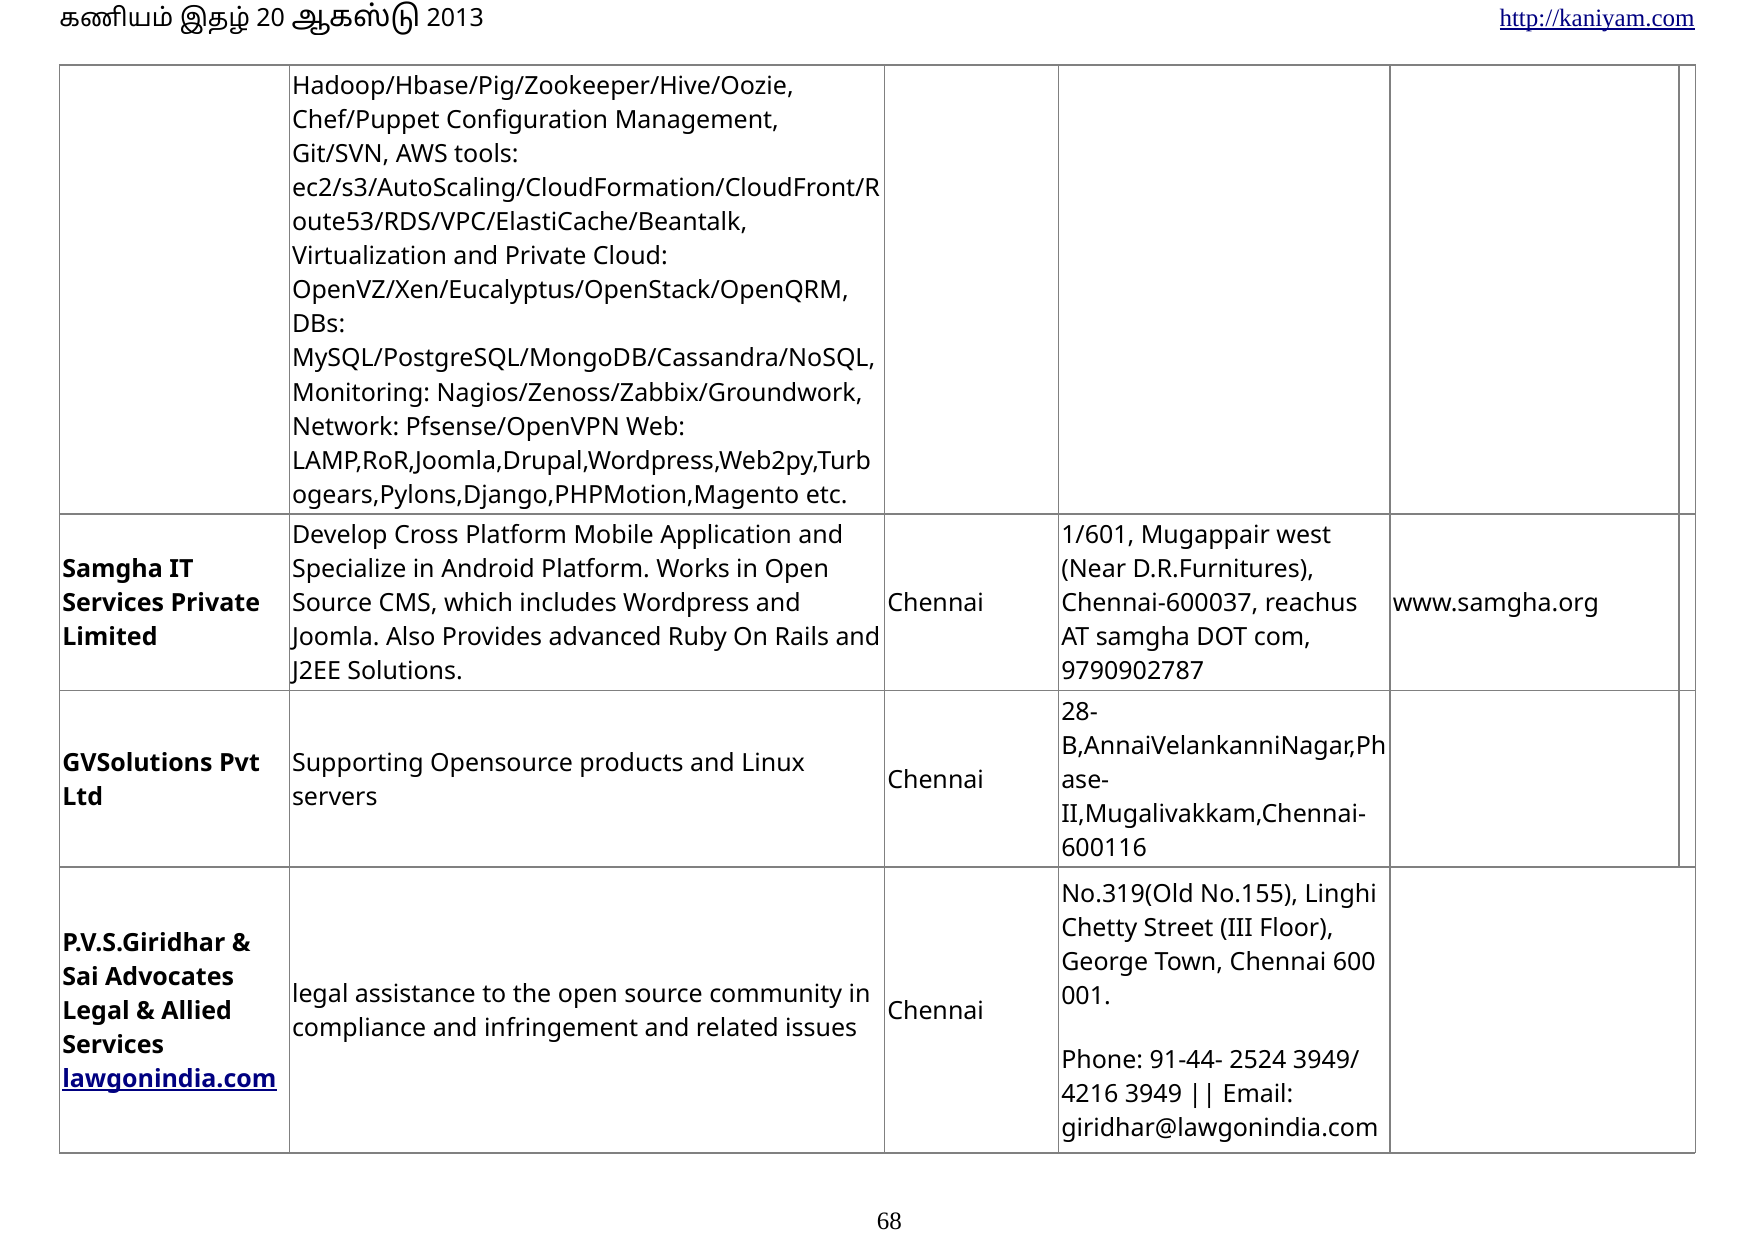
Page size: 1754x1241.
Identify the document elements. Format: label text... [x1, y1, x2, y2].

table_cell P.V.S.Giridhar & Sai Advocates Legal & Allied Services lawgonindia.com [60, 868, 289, 1152]
table_cell [1391, 868, 1695, 1152]
table_cell [1680, 515, 1695, 690]
table_cell No.319(Old No.155), Linghi Chetty Street (III Floor), George Town, Chennai 600 001. Phone: 91-44- 2524 3949/ 4216 3949 || Email: giridhar@lawgonindia.com [1059, 868, 1389, 1152]
table_cell www.samgha.org [1391, 515, 1678, 690]
table_cell Develop Cross Platform Mobile Application and Specialize in Android Platform. Works in Open Source CMS, which includes Wordpress and Joomla. Also Provides advanced Ruby On Rails and J2EE Solutions. [290, 515, 884, 690]
table_cell legal assistance to the open source community in compliance and infringement and related issues [290, 868, 884, 1152]
table_cell Samgha IT Services Private Limited [60, 515, 289, 690]
table_cell GVSolutions Pvt Ltd [60, 691, 289, 866]
table_cell 28-B,AnnaiVelankanniNagar,Phase-II,Mugalivakkam,Chennai-600116 [1059, 691, 1389, 866]
table_cell Chennai [885, 691, 1058, 866]
table_cell [1059, 66, 1389, 513]
table_cell [1680, 66, 1695, 513]
table_cell [60, 66, 289, 513]
table_cell Chennai [885, 868, 1058, 1152]
table_cell [1391, 66, 1678, 513]
table_cell [1391, 691, 1678, 866]
table_cell [885, 66, 1058, 513]
table_cell [1680, 691, 1695, 866]
table_cell Hadoop/Hbase/Pig/Zookeeper/Hive/Oozie, Chef/Puppet Configuration Management, Git/SVN, AWS tools: ec2/s3/AutoScaling/CloudFormation/CloudFront/Route53/RDS/VPC/ElastiCache/Beantalk, Virtualization and Private Cloud: OpenVZ/Xen/Eucalyptus/OpenStack/OpenQRM, DBs: MySQL/PostgreSQL/MongoDB/Cassandra/NoSQL, Monitoring: Nagios/Zenoss/Zabbix/Groundwork, Network: Pfsense/OpenVPN Web: LAMP,RoR,Joomla,Drupal,Wordpress,Web2py,Turbogears,Pylons,Django,PHPMotion,Magento etc. [290, 66, 884, 513]
table_cell Chennai [885, 515, 1058, 690]
table_cell 1/601, Mugappair west (Near D.R.Furnitures), Chennai-600037, reachus AT samgha DOT com, 9790902787 [1059, 515, 1389, 690]
table_cell Supporting Opensource products and Linux servers [290, 691, 884, 866]
